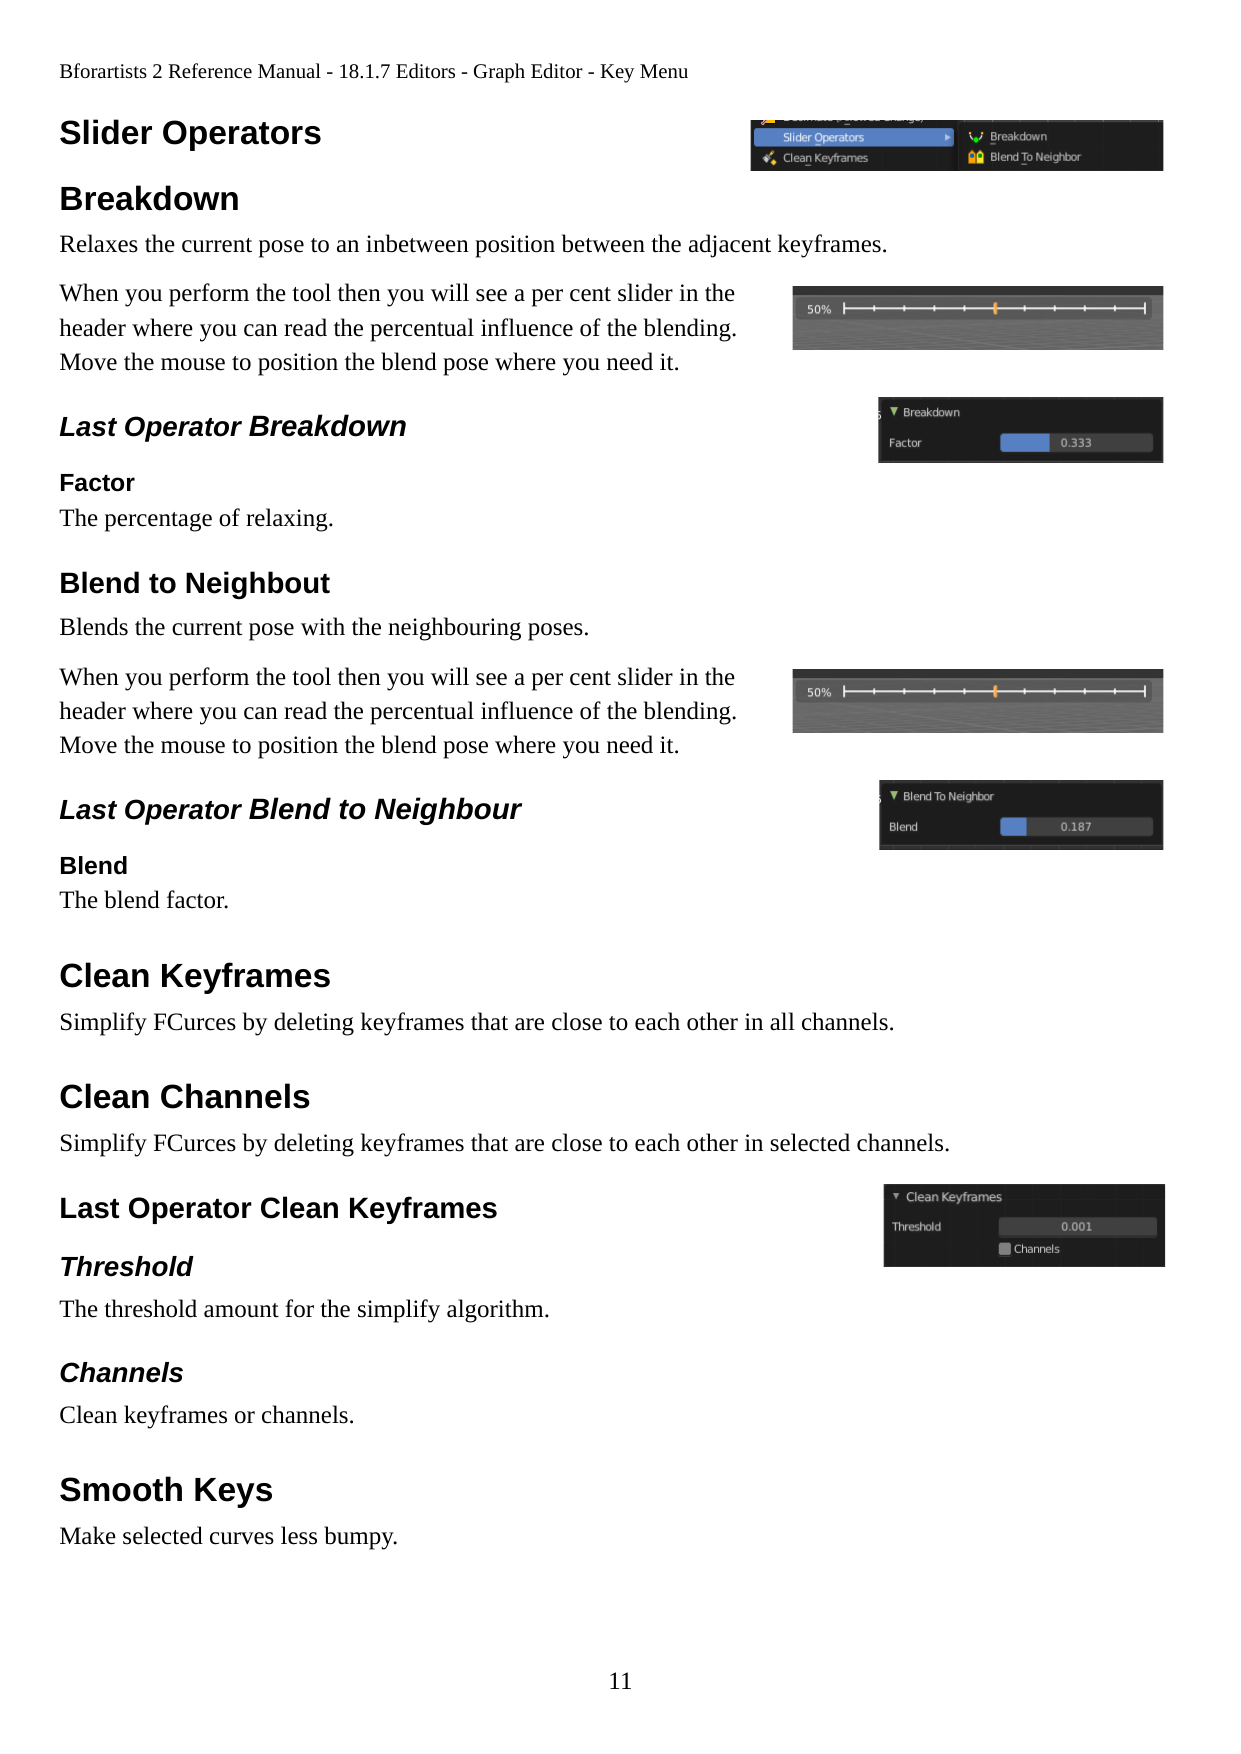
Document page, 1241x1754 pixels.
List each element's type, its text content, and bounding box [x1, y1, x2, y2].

subtitle Slider Operators [59, 113, 1181, 151]
subtitle [1164, 409, 1181, 443]
text Relaxes the current pose to an inbetween position between the adjacent keyframes. [59, 229, 1181, 258]
text Blends the current pose with the neighbouring poses. [59, 612, 1181, 641]
text Clean keyframes or channels. [59, 1400, 1181, 1429]
text Simplify FCurces by deleting keyframes that are close to each other in all channels. [59, 1007, 1181, 1035]
text The threshold amount for the simplify algorithm. [59, 1294, 1181, 1323]
picture [792, 669, 1164, 733]
picture [883, 1184, 1166, 1267]
subtitle Clean Channels [59, 1077, 1181, 1115]
text When you perform the tool then you will see a per cent slider in the header where you can read the percentual influence of the blending. Move the mouse to position the blend pose where you need it. [59, 278, 1181, 376]
subtitle Last Operator Blend to Neighbour [59, 792, 879, 826]
text The percentage of relaxing. [59, 503, 1181, 531]
subtitle Blend to Neighbout [59, 566, 1181, 600]
subtitle Blend [59, 851, 1181, 879]
text The blend factor. [59, 886, 1181, 914]
subtitle Smooth Keys [59, 1470, 1181, 1509]
subtitle Threshold [59, 1250, 1181, 1282]
subtitle Channels [59, 1356, 1181, 1388]
picture [878, 397, 1164, 463]
picture [879, 780, 1164, 850]
picture [750, 120, 1164, 171]
picture [792, 286, 1164, 350]
subtitle Last Operator Breakdown [59, 409, 878, 443]
text Simplify FCurces by deleting keyframes that are close to each other in selected channels. [59, 1128, 1181, 1156]
subtitle Factor [59, 468, 1181, 496]
subtitle Last Operator Clean Keyframes [59, 1191, 883, 1225]
subtitle Clean Keyframes [59, 956, 1181, 994]
subtitle Breakdown [59, 178, 1181, 217]
text Make selected curves less bumpy. [59, 1521, 1181, 1550]
text When you perform the tool then you will see a per cent slider in the header where you can read the percentual influence of the blending. Move the mouse to position the blend pose where you need it. [59, 662, 1181, 759]
